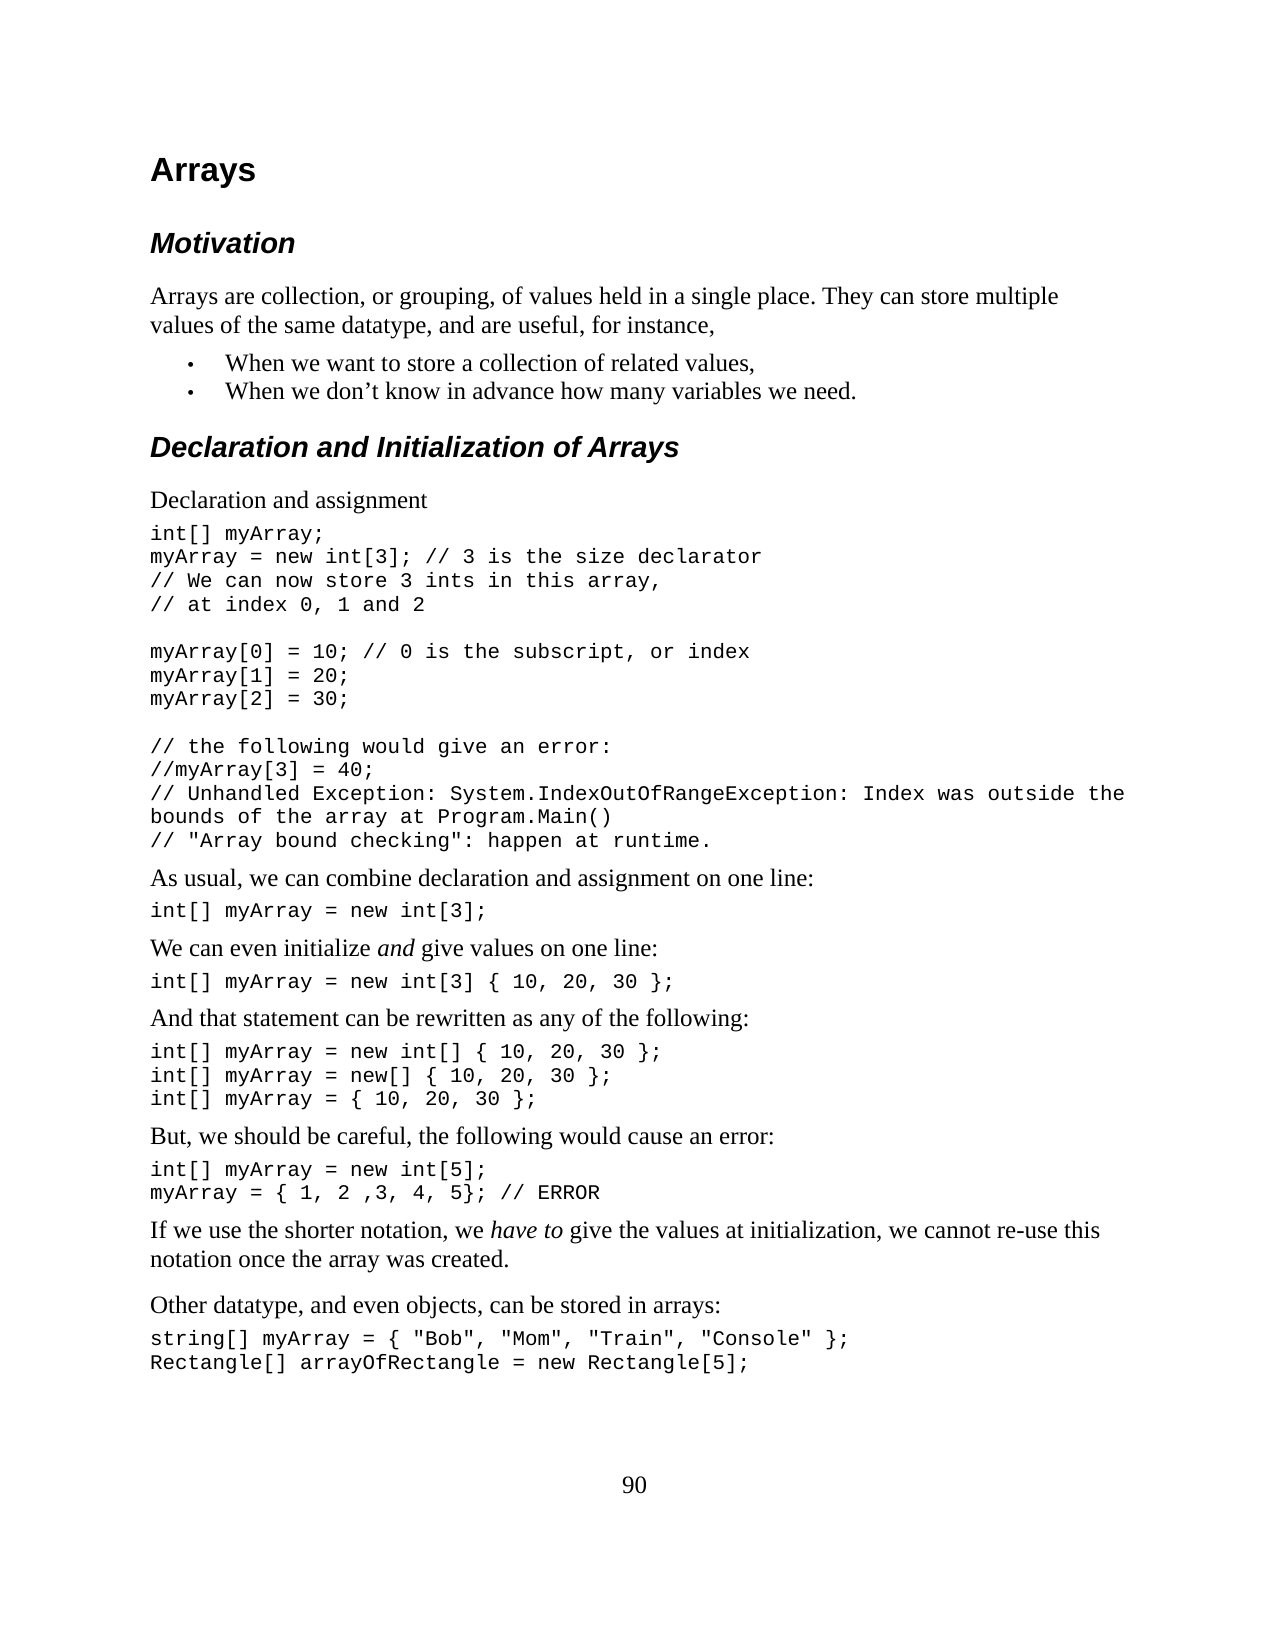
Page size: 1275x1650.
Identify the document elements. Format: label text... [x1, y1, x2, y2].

text myArray = { 1, 2 ,3, 4, 5}; // ERROR [150, 1182, 1125, 1206]
text myArray[1] = 20; [150, 665, 1125, 688]
text Arrays are collection, or grouping, of values held in a single place. They can store multiple values of the same datatype, and are useful, for instance, [150, 281, 1125, 339]
text // at index 0, 1 and 2 [150, 594, 1125, 617]
subtitle Motivation [150, 226, 1125, 260]
text string[] myArray = { "Bob", "Mom", "Train", "Console" }; [150, 1328, 1125, 1352]
text int[] myArray = new[] { 10, 20, 30 }; [150, 1065, 1125, 1088]
subtitle Arrays [150, 150, 1125, 189]
text int[] myArray = { 10, 20, 30 }; [150, 1088, 1125, 1112]
text int[] myArray = new int[] { 10, 20, 30 }; [150, 1041, 1125, 1065]
text // "Array bound checking": happen at runtime. [150, 830, 1125, 854]
text // the following would give an error: [150, 736, 1125, 759]
text If we use the shorter notation, we have to give the values at initialization, we cannot re-use this notation once the array was created. [150, 1215, 1125, 1272]
text int[] myArray = new int[5]; [150, 1159, 1125, 1182]
text And that statement can be rewritten as any of the following: [150, 1003, 1125, 1032]
subtitle Declaration and Initialization of Arrays [150, 430, 1125, 464]
text int[] myArray = new int[3]; [150, 901, 1125, 924]
text But, we should be careful, the following would cause an error: [150, 1121, 1125, 1150]
text Rectangle[] arrayOfRectangle = new Rectangle[5]; [150, 1352, 1125, 1375]
text Declaration and assignment [150, 485, 1125, 514]
text myArray[0] = 10; // 0 is the subscript, or index [150, 641, 1125, 665]
text int[] myArray; [150, 523, 1125, 546]
text // We can now store 3 ints in this array, [150, 570, 1125, 594]
text myArray[2] = 30; [150, 688, 1125, 712]
text As usual, we can combine declaration and assignment on one line: [150, 863, 1125, 892]
text int[] myArray = new int[3] { 10, 20, 30 }; [150, 971, 1125, 994]
text myArray = new int[3]; // 3 is the size declarator [150, 546, 1125, 570]
text Other datatype, and even objects, can be stored in arrays: [150, 1290, 1125, 1319]
list When we want to store a collection of related values, [187, 348, 1125, 376]
text // Unhandled Exception: System.IndexOutOfRangeException: Index was outside the bounds of the array at Program.Main() [150, 783, 1125, 830]
list When we don’t know in advance how many variables we need. [187, 376, 1125, 405]
text //myArray[3] = 40; [150, 759, 1125, 783]
text We can even initialize and give values on one line: [150, 933, 1125, 962]
